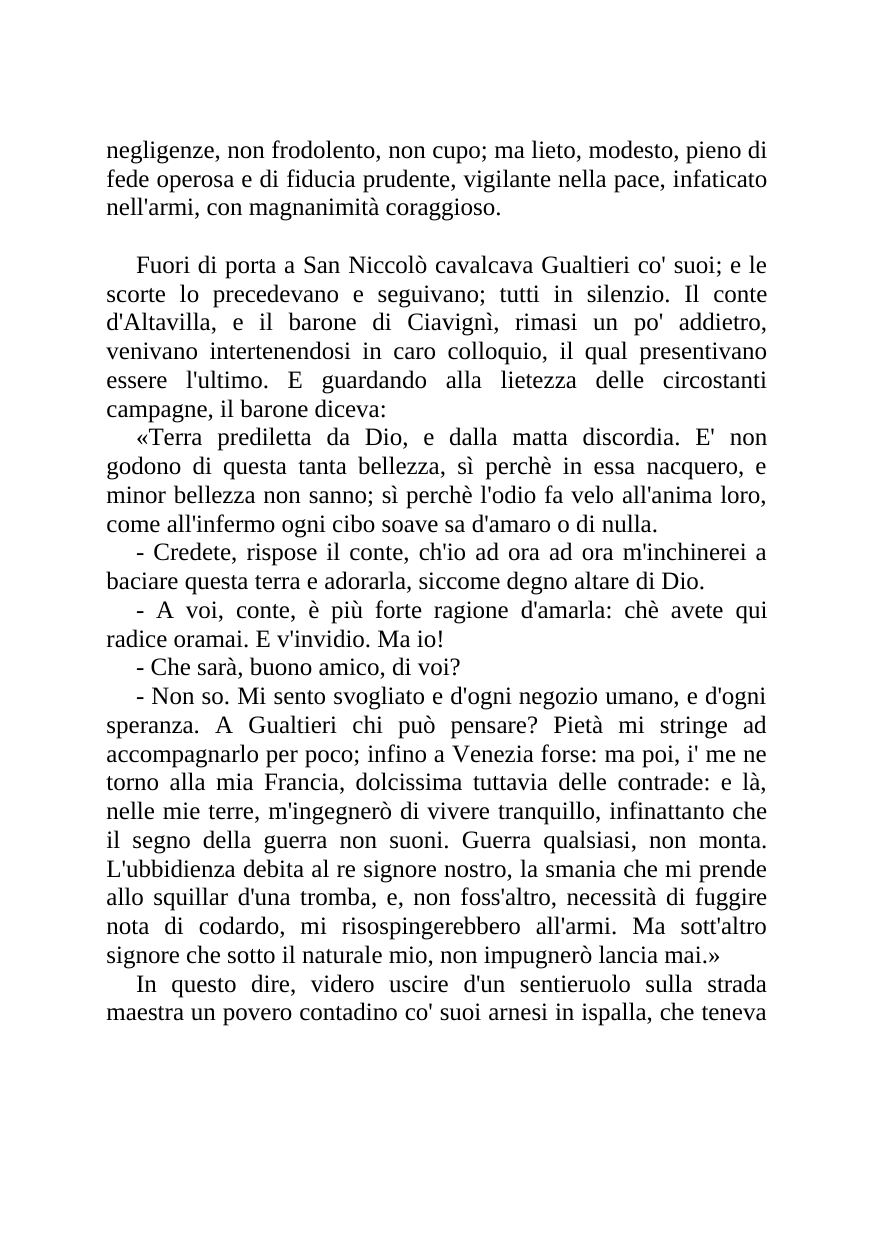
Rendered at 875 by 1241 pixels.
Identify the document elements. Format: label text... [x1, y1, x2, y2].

text - A voi, conte, è più forte ragione d'amarla: chè avete qui radice oramai. E v'invidio. Ma io! [106, 595, 768, 652]
text «Terra prediletta da Dio, e dalla matta discordia. E' non godono di questa tanta bellezza, sì perchè in essa nacquero, e minor bellezza non sanno; sì perchè l'odio fa velo all'anima loro, come all'infermo ogni cibo soave sa d'amaro o di nulla. [106, 422, 768, 537]
text Fuori di porta a San Niccolò cavalcava Gualtieri co' suoi; e le scorte lo precedevano e seguivano; tutti in silenzio. Il conte d'Altavilla, e il barone di Ciavignì, rimasi un po' addietro, venivano intertenendosi in caro colloquio, il qual presentivano essere l'ultimo. E guardando alla lietezza delle circostanti campagne, il barone diceva: [106, 250, 768, 422]
text - Credete, rispose il conte, ch'io ad ora ad ora m'inchinerei a baciare questa terra e adorarla, siccome degno altare di Dio. [106, 537, 768, 595]
text - Che sarà, buono amico, di voi? [106, 652, 768, 681]
text negligenze, non frodolento, non cupo; ma lieto, modesto, pieno di fede operosa e di fiducia prudente, vigilante nella pace, infaticato nell'armi, con magnanimità coraggioso. [106, 135, 768, 221]
text - Non so. Mi sento svogliato e d'ogni negozio umano, e d'ogni speranza. A Gualtieri chi può pensare? Pietà mi stringe ad accompagnarlo per poco; infino a Venezia forse: ma poi, i' me ne torno alla mia Francia, dolcissima tuttavia delle contrade: e là, nelle mie terre, m'ingegnerò di vivere tranquillo, infinattanto che il segno della guerra non suoni. Guerra qualsiasi, non monta. L'ubbidienza debita al re signore nostro, la smania che mi prende allo squillar d'una tromba, e, non foss'altro, necessità di fuggire nota di codardo, mi risospingerebbero all'armi. Ma sott'altro signore che sotto il naturale mio, non impugnerò lancia mai.» [106, 681, 768, 969]
text In questo dire, videro uscire d'un sentieruolo sulla strada maestra un povero contadino co' suoi arnesi in ispalla, che teneva [106, 969, 768, 1026]
